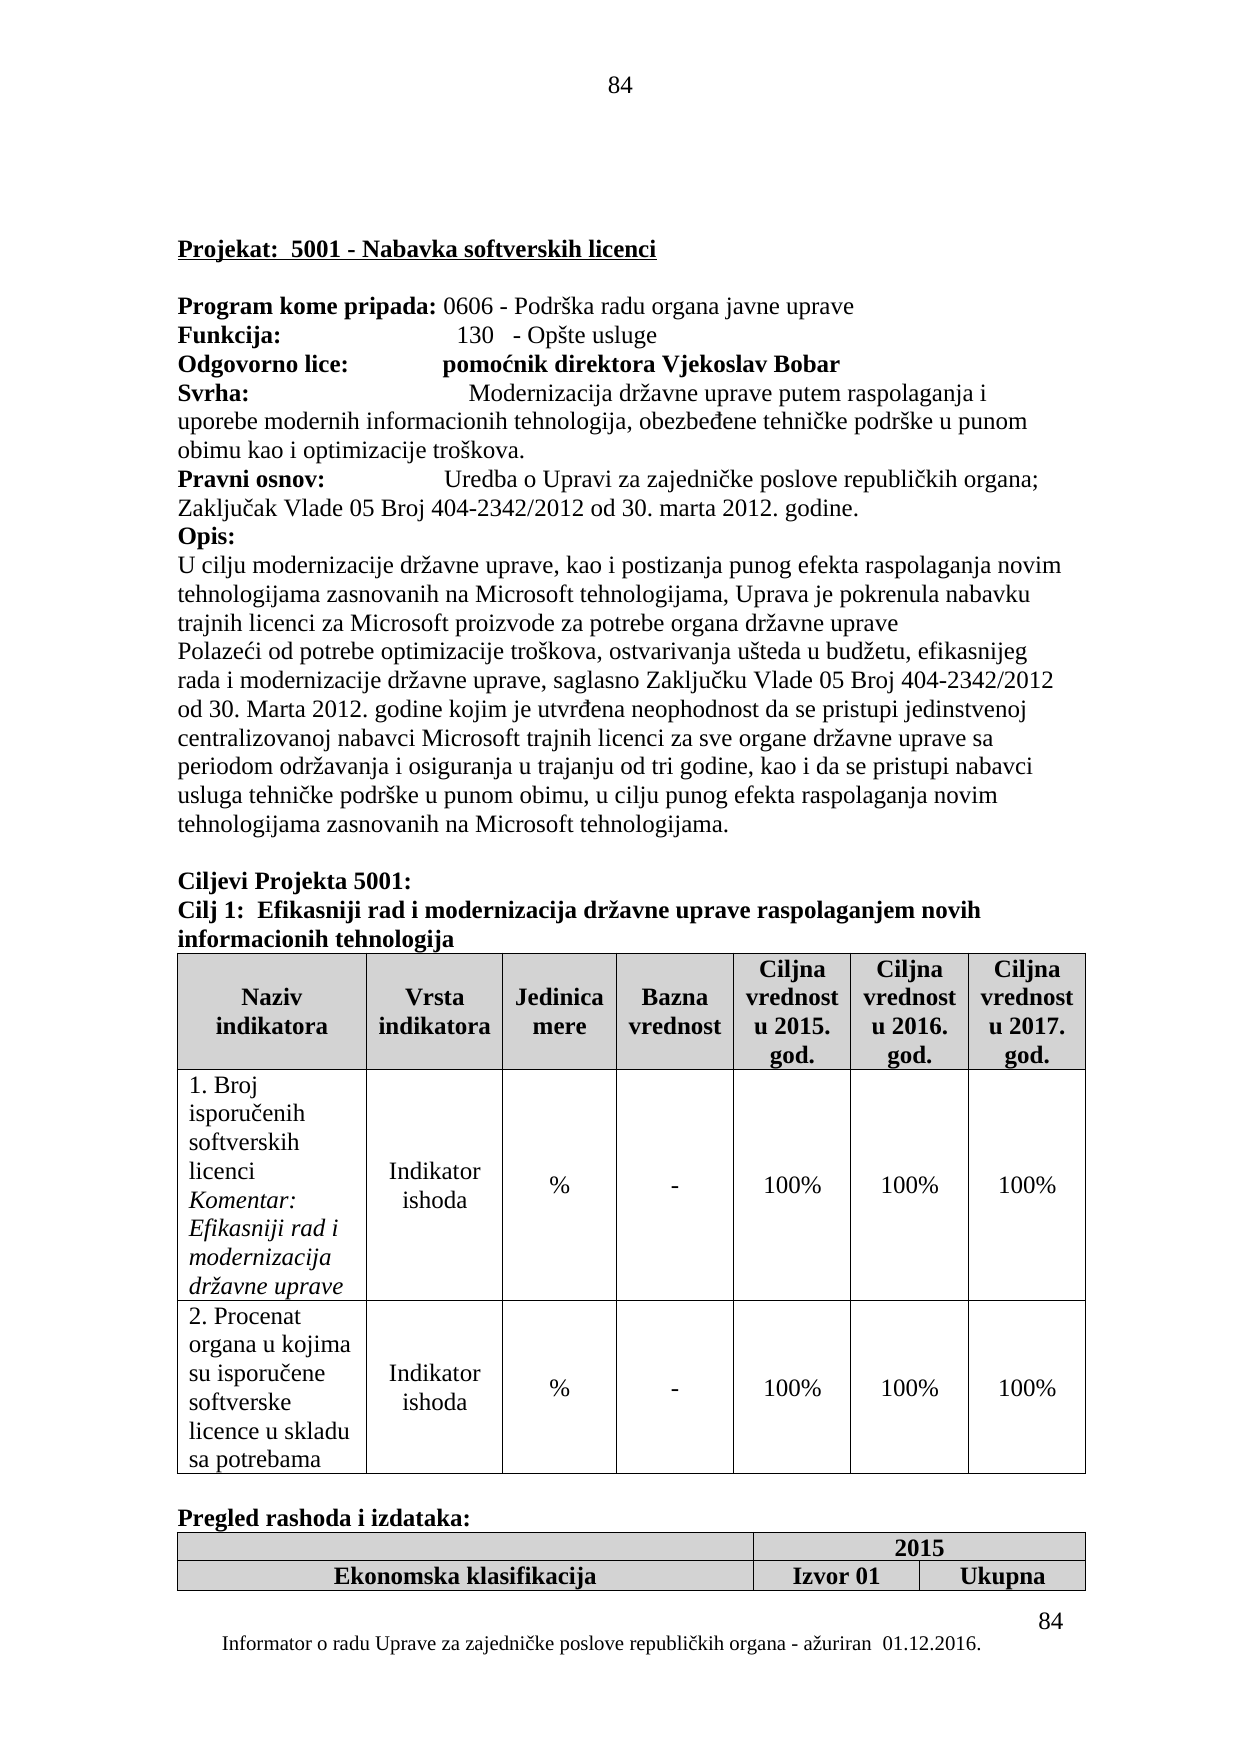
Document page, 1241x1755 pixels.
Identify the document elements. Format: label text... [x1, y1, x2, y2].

table_cell Ekonomska klasifikacija [178, 1561, 753, 1590]
table_cell % [503, 1301, 616, 1473]
table_cell 2. Procenat organa u kojima su isporučene softverske licence u skladu sa potrebama [178, 1301, 366, 1473]
text Program kome pripada: 0606 - Podrška radu organa javne uprave Funkcija: 130 - Opšte usluge Odgovorno lice: pomoćnik direktora Vjekoslav Bobar Svrha: Modernizacija državne uprave putem raspolaganja i uporebe modernih informacionih tehnologija, obezbeđene tehničke podrške u punom obimu kao i optimizacije troškova. Pravni osnov: Uredba o Upravi za zajedničke poslove republičkih organa; Zaklјučak Vlade 05 Broj 404-2342/2012 od 30. marta 2012. godine. Opis: [177, 263, 1063, 550]
table_header Naziv indikatora [178, 954, 366, 1069]
table_header [178, 1533, 753, 1560]
text Projekat: 5001 - Nabavka softverskih licenci [177, 205, 1063, 263]
table_header 2015 [754, 1533, 1085, 1560]
table_cell 100% [969, 1070, 1085, 1300]
table_cell Izvor 01 [754, 1561, 919, 1590]
table_header Jedinica mere [503, 954, 616, 1069]
table_cell Ukupna [920, 1561, 1085, 1590]
table_header Cilјna vrednost u 2016. god. [851, 954, 968, 1069]
table_cell % [503, 1070, 616, 1300]
table_cell 100% [734, 1301, 850, 1473]
text Cilј 1: Efikasniji rad i modernizacija državne uprave raspolaganjem novih informacionih tehnologija [177, 895, 1063, 953]
table_cell - [617, 1301, 733, 1473]
table_header Bazna vrednost [617, 954, 733, 1069]
text U cilјu modernizacije državne uprave, kao i postizanja punog efekta raspolaganja novim tehnologijama zasnovanih na Microsoft tehnologijama, Uprava je pokrenula nabavku trajnih licenci za Microsoft proizvode za potrebe organa državne uprave Polazeći od potrebe optimizacije troškova, ostvarivanja ušteda u budžetu, efikasnijeg rada i modernizacije državne uprave, saglasno Zaklјučku Vlade 05 Broj 404-2342/2012 od 30. Marta 2012. godine kojim je utvrđena neophodnost da se pristupi jedinstvenoj centralizovanoj nabavci Microsoft trajnih licenci za sve organe državne uprave sa periodom održavanja i osiguranja u trajanju od tri godine, kao i da se pristupi nabavci usluga tehničke podrške u punom obimu, u cilјu punog efekta raspolaganja novim tehnologijama zasnovanih na Microsoft tehnologijama. [177, 550, 1063, 838]
table_cell 100% [851, 1301, 968, 1473]
table_header Vrsta indikatora [367, 954, 502, 1069]
table_cell 1. Broj isporučenih softverskih licenci Komentar: Efikasniji rad i modernizacija državne uprave [178, 1070, 366, 1300]
table_header Cilјna vrednost u 2015. god. [734, 954, 850, 1069]
table_cell 100% [851, 1070, 968, 1300]
table_cell 100% [969, 1301, 1085, 1473]
text Cilјevi Projekta 5001: [177, 866, 1063, 895]
text Pregled rashoda i izdataka: [177, 1503, 1063, 1532]
table_cell 100% [734, 1070, 850, 1300]
table_cell - [617, 1070, 733, 1300]
table_cell Indikator ishoda [367, 1070, 502, 1300]
table_header Cilјna vrednost u 2017. god. [969, 954, 1085, 1069]
table_cell Indikator ishoda [367, 1301, 502, 1473]
